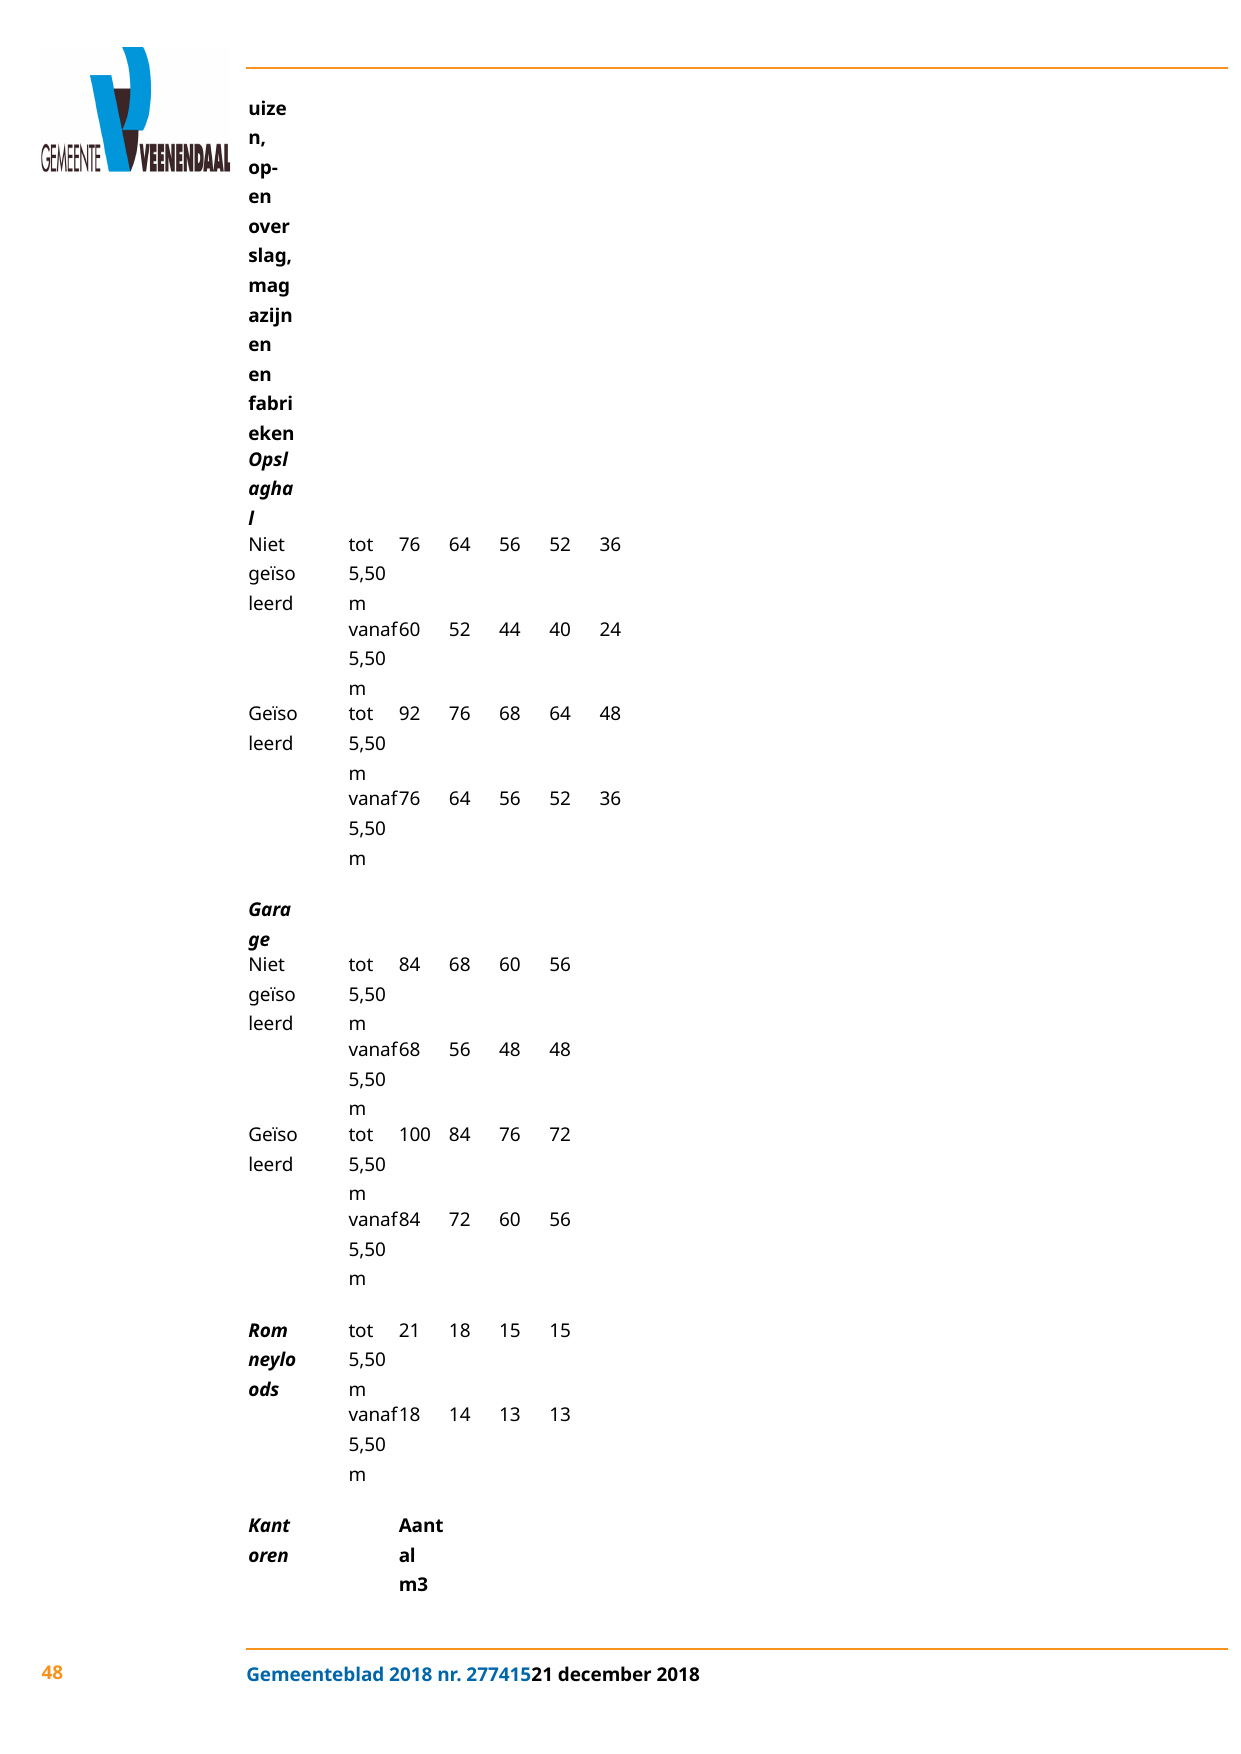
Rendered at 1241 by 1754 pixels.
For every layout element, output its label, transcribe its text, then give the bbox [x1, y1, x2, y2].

table_cell [348, 1512, 398, 1597]
table_cell [248, 1206, 298, 1291]
table_cell [499, 1291, 549, 1317]
table_cell [298, 786, 348, 870]
table_cell 68 [499, 701, 549, 786]
table_cell [599, 1036, 649, 1121]
table_cell [298, 1036, 348, 1121]
table_cell [499, 870, 549, 896]
table_cell [549, 1512, 599, 1597]
table_cell Garage [248, 896, 298, 951]
table_cell [298, 1317, 348, 1402]
table_cell 56 [549, 1206, 599, 1291]
table_cell [549, 446, 599, 531]
table_cell [248, 1402, 298, 1487]
table_cell 76 [499, 1121, 549, 1206]
table_cell 64 [549, 701, 599, 786]
table_cell [449, 1512, 499, 1597]
table_cell 48 [499, 1036, 549, 1121]
table_cell [298, 95, 348, 446]
table_cell 60 [499, 951, 549, 1036]
table_cell vanaf 5,50 m [348, 616, 398, 701]
table_cell [348, 896, 398, 951]
table_cell 84 [399, 1206, 449, 1291]
table_cell [298, 1291, 348, 1317]
table_cell 64 [449, 786, 499, 870]
table_cell [449, 95, 499, 446]
table_cell [348, 95, 398, 446]
table_cell Aantal m3 [399, 1512, 449, 1597]
table_cell [248, 1291, 298, 1317]
table_cell [298, 896, 348, 951]
table_cell [549, 896, 599, 951]
table_cell [599, 870, 649, 896]
table_cell [248, 786, 298, 870]
table_cell [650, 1512, 700, 1597]
table_cell 48 [599, 701, 649, 786]
table_cell [650, 701, 700, 786]
table_cell vanaf 5,50 m [348, 1402, 398, 1487]
table_cell [348, 446, 398, 531]
table_cell [298, 870, 348, 896]
table_cell [499, 1487, 549, 1512]
table_cell 48 [549, 1036, 599, 1121]
table_cell [298, 1206, 348, 1291]
table_cell [650, 1402, 700, 1487]
table_cell [449, 446, 499, 531]
table_cell 56 [499, 786, 549, 870]
table_cell 15 [549, 1317, 599, 1402]
table_cell [298, 446, 348, 531]
table_cell 13 [499, 1402, 549, 1487]
table_cell 21 [399, 1317, 449, 1402]
table_cell 56 [549, 951, 599, 1036]
table_cell [399, 1291, 449, 1317]
table_cell [298, 1487, 348, 1512]
table_cell [650, 1036, 700, 1121]
table_cell [399, 446, 449, 531]
table_cell [650, 1317, 700, 1402]
table_cell [599, 1487, 649, 1512]
table_cell Niet geïsoleerd [248, 951, 298, 1036]
table_cell 68 [449, 951, 499, 1036]
table_cell vanaf 5,50 m [348, 786, 398, 870]
table_cell 15 [499, 1317, 549, 1402]
table_cell [650, 870, 700, 896]
table_cell [499, 1512, 549, 1597]
table_cell vanaf 5,50 m [348, 1036, 398, 1121]
table_cell [248, 1487, 298, 1512]
table_cell 44 [499, 616, 549, 701]
table_cell uizen, op- en overslag, magazijnen en fabrieken [248, 95, 298, 446]
table_cell tot 5,50 m [348, 701, 398, 786]
table_cell [449, 896, 499, 951]
table_cell [549, 95, 599, 446]
table_cell 76 [449, 701, 499, 786]
table_cell [549, 870, 599, 896]
table_cell [399, 95, 449, 446]
table_cell 24 [599, 616, 649, 701]
table_cell 60 [499, 1206, 549, 1291]
table_cell Niet geïsoleerd [248, 531, 298, 616]
table_cell 68 [399, 1036, 449, 1121]
table_cell [549, 1291, 599, 1317]
table_cell [348, 1487, 398, 1512]
table_cell [650, 1206, 700, 1291]
table_cell 52 [549, 531, 599, 616]
table_cell [650, 1291, 700, 1317]
table_cell [348, 1291, 398, 1317]
table_cell 52 [449, 616, 499, 701]
table_cell [499, 95, 549, 446]
picture [123, 47, 231, 172]
table_cell [599, 1121, 649, 1206]
table_cell vanaf 5,50 m [348, 1206, 398, 1291]
table_cell tot 5,50 m [348, 1317, 398, 1402]
table_cell 36 [599, 531, 649, 616]
table_cell [298, 1512, 348, 1597]
table_cell [650, 1121, 700, 1206]
table_cell 14 [449, 1402, 499, 1487]
table_cell Geïsoleerd [248, 1121, 298, 1206]
table_cell Romneyloods [248, 1317, 298, 1402]
table_cell [599, 1402, 649, 1487]
table_cell [650, 616, 700, 701]
table_cell [599, 1317, 649, 1402]
table_cell tot 5,50 m [348, 1121, 398, 1206]
table_cell [650, 446, 700, 531]
table_cell [499, 896, 549, 951]
table_cell [599, 446, 649, 531]
table_cell 84 [399, 951, 449, 1036]
table_cell [298, 531, 348, 616]
table_cell 64 [449, 531, 499, 616]
table_cell 52 [549, 786, 599, 870]
table_cell [650, 531, 700, 616]
table_cell [650, 896, 700, 951]
table_cell [348, 870, 398, 896]
table_cell [650, 1487, 700, 1512]
table_cell [298, 616, 348, 701]
table_cell [599, 1512, 649, 1597]
table_cell tot 5,50 m [348, 951, 398, 1036]
picture [41, 47, 130, 172]
table_cell Geïsoleerd [248, 701, 298, 786]
table_cell [298, 951, 348, 1036]
table_cell [449, 870, 499, 896]
table_cell Kantoren [248, 1512, 298, 1597]
table_cell [248, 1036, 298, 1121]
table_cell [399, 1487, 449, 1512]
table_cell [298, 701, 348, 786]
table_cell Opslaghal [248, 446, 298, 531]
table_cell 92 [399, 701, 449, 786]
table_cell 56 [449, 1036, 499, 1121]
table_cell [599, 1206, 649, 1291]
table_cell 60 [399, 616, 449, 701]
table_cell [599, 1291, 649, 1317]
table_cell 18 [449, 1317, 499, 1402]
table_cell 56 [499, 531, 549, 616]
table_cell 18 [399, 1402, 449, 1487]
table_cell 40 [549, 616, 599, 701]
table_cell 100 [399, 1121, 449, 1206]
table_cell [449, 1487, 499, 1512]
table_cell 72 [449, 1206, 499, 1291]
table_cell [599, 951, 649, 1036]
table_cell 84 [449, 1121, 499, 1206]
table_cell [298, 1121, 348, 1206]
table_cell [549, 1487, 599, 1512]
table_cell 76 [399, 531, 449, 616]
table_cell [650, 951, 700, 1036]
table_cell 72 [549, 1121, 599, 1206]
table_cell [499, 446, 549, 531]
table_cell 36 [599, 786, 649, 870]
table_cell 13 [549, 1402, 599, 1487]
table_cell [248, 616, 298, 701]
table_cell [399, 896, 449, 951]
table_cell [399, 870, 449, 896]
table_cell [449, 1291, 499, 1317]
table_cell tot 5,50 m [348, 531, 398, 616]
table_cell [599, 896, 649, 951]
table_cell [298, 1402, 348, 1487]
table_cell [650, 786, 700, 870]
table_cell [248, 870, 298, 896]
table_cell 76 [399, 786, 449, 870]
